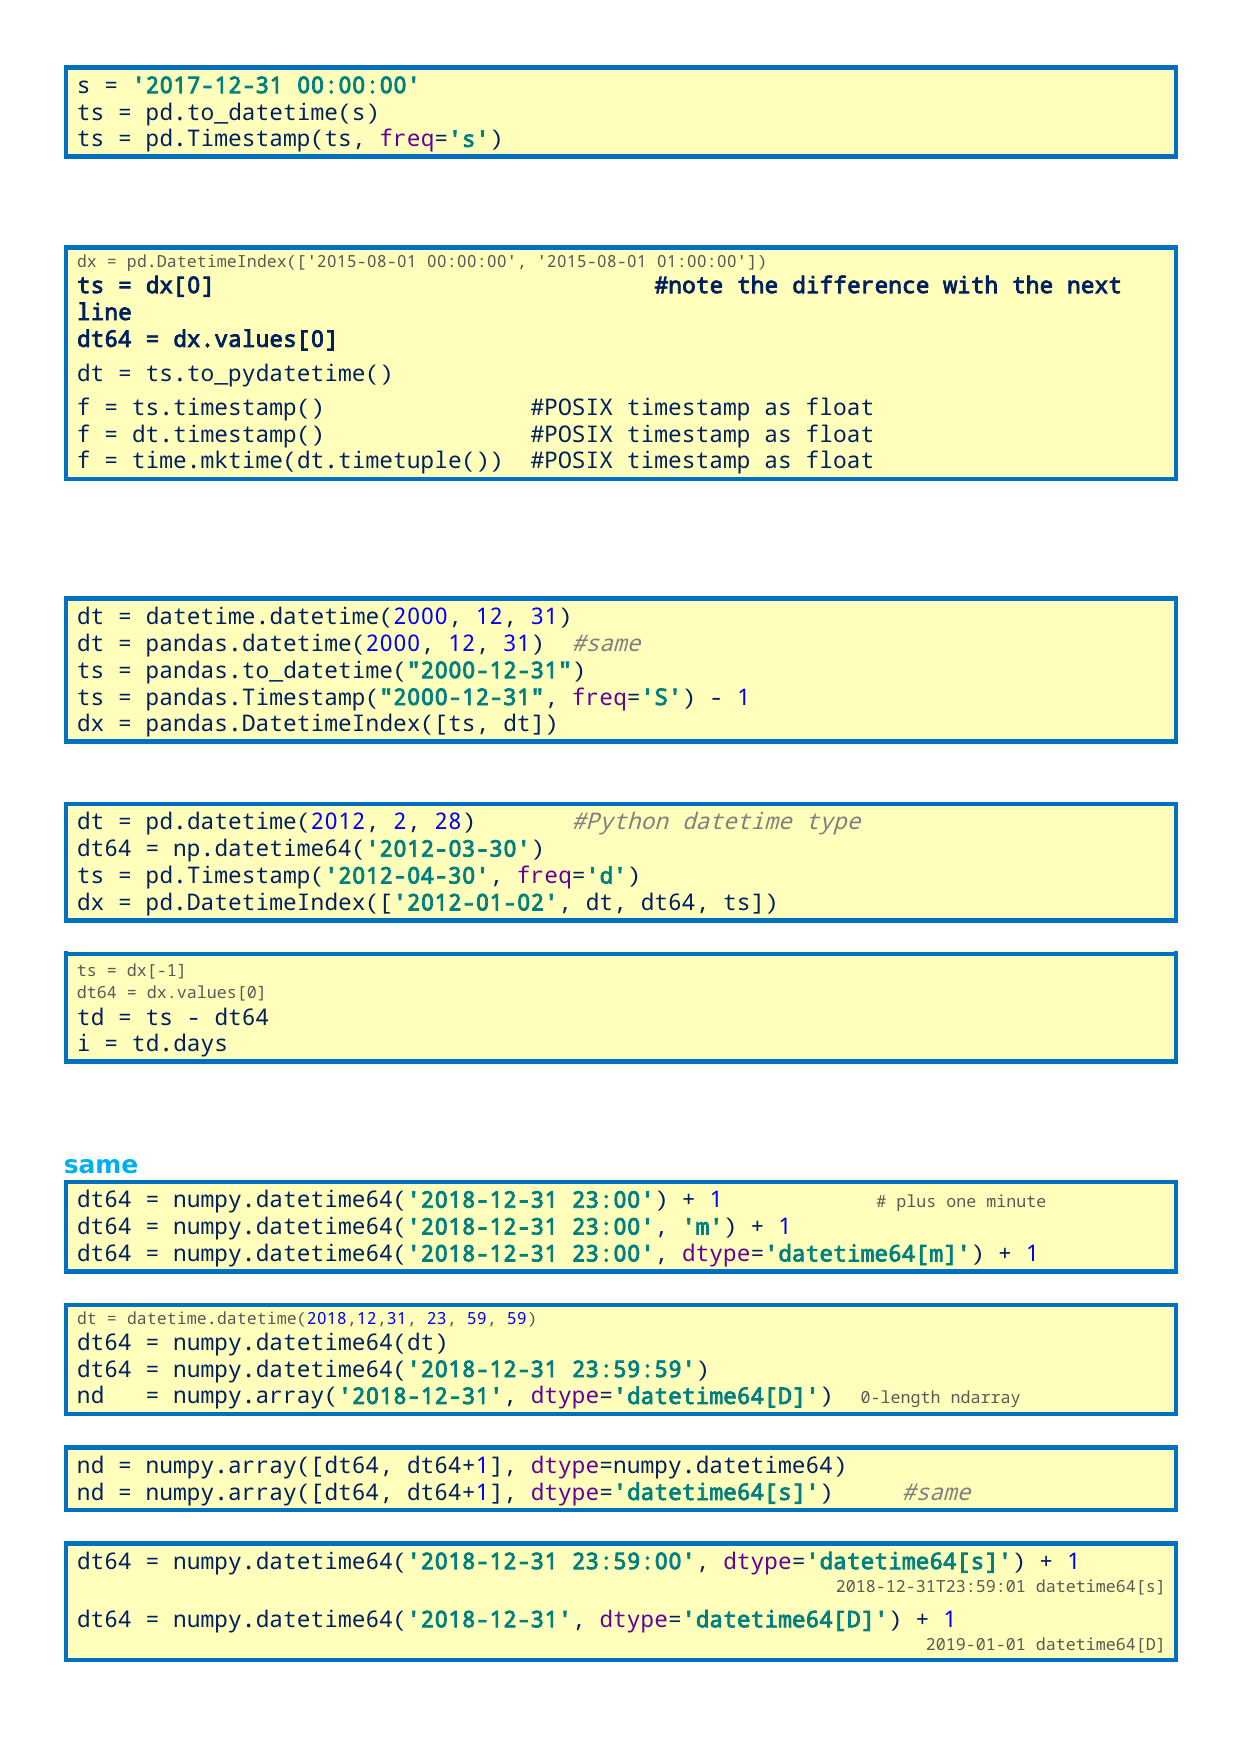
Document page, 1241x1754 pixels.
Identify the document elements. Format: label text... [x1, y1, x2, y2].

text dt = pd.datetime(2012, 2, 28) #Python datetime type dt64 = np.datetime64('2012-03-30') ts = pd.Timestamp('2012-04-30', freq='d') dx = pd.DatetimeIndex(['2012-01-02', dt, dt64, ts]) [68, 806, 1174, 918]
text f = time.mktime(dt.timetuple()) #POSIX timestamp as float [68, 441, 1174, 477]
text nd = numpy.array([dt64, dt64+1], dtype=numpy.datetime64) nd = numpy.array([dt64, dt64+1], dtype='datetime64[s]') #same [68, 1450, 1174, 1508]
text dt64 = numpy.datetime64('2018-12-31', dtype='datetime64[D]') + 1 [68, 1591, 1174, 1626]
text dx = pd.DatetimeIndex(['2015-08-01 00:00:00', '2015-08-01 01:00:00']) [68, 250, 1174, 265]
text dt64 = numpy.datetime64(dt) [68, 1322, 1174, 1349]
text dt64 = dx.values[0] [68, 319, 1174, 346]
text dt = ts.to_pydatetime() [68, 353, 1174, 380]
text nd = numpy.array('2018-12-31', dtype='datetime64[D]') 0-length ndarray [68, 1376, 1174, 1412]
text f = ts.timestamp() #POSIX timestamp as float [68, 387, 1174, 414]
text ts = dx[-1] dt64 = dx.values[0] td = ts - dt64 i = td.days [68, 956, 1174, 1059]
text 2019-01-01 datetime64[D] [68, 1626, 1174, 1658]
text s = '2017-12-31 00:00:00' ts = pd.to_datetime(s) ts = pd.Timestamp(ts, freq='s') [68, 70, 1174, 154]
text dt = datetime.datetime(2000, 12, 31) dt = pandas.datetime(2000, 12, 31) #same ts = pandas.to_datetime("2000-12-31") ts = pandas.Timestamp("2000-12-31", freq='S') - 1 dx = pandas.DatetimeIndex([ts, dt]) [68, 601, 1174, 739]
text 2018-12-31T23:59:01 datetime64[s] [68, 1568, 1174, 1591]
text f = dt.timestamp() #POSIX timestamp as float [68, 414, 1174, 441]
text dt64 = numpy.datetime64('2018-12-31 23:00') + 1 # plus one minute dt64 = numpy.datetime64('2018-12-31 23:00', 'm') + 1 dt64 = numpy.datetime64('2018-12-31 23:00', dtype='datetime64[m]') + 1 [68, 1184, 1174, 1269]
title same [63, 1150, 1178, 1179]
text dt64 = numpy.datetime64('2018-12-31 23:59:59') [68, 1349, 1174, 1376]
text dt64 = numpy.datetime64('2018-12-31 23:59:00', dtype='datetime64[s]') + 1 [68, 1546, 1174, 1568]
text dt = datetime.datetime(2018,12,31, 23, 59, 59) [68, 1307, 1174, 1322]
text ts = dx[0] #note the difference with the next line [68, 265, 1174, 319]
